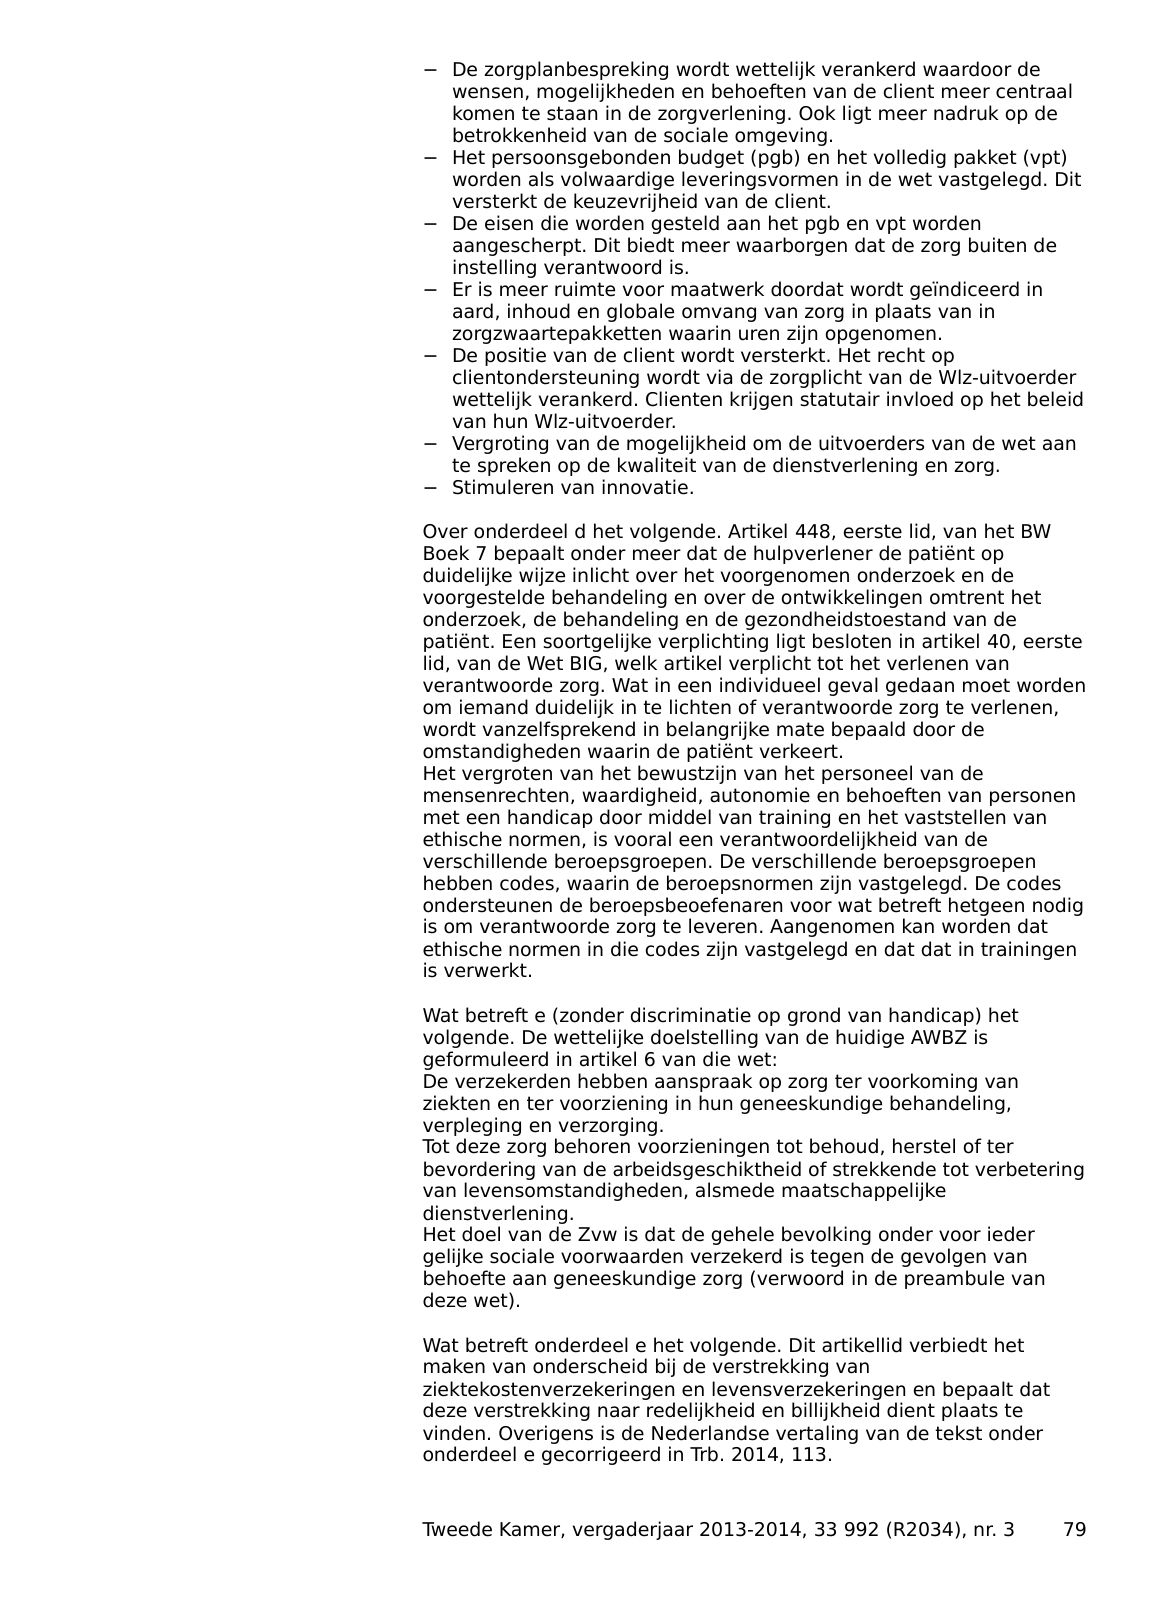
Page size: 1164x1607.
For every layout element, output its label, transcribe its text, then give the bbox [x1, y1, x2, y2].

text − Er is meer ruimte voor maatwerk doordat wordt geïndiceerd in aard, inhoud en globale omvang van zorg in plaats van in zorgzwaartepakketten waarin uren zijn opgenomen. [422, 279, 1087, 345]
text Wat betreft onderdeel e het volgende. Dit artikellid verbiedt het maken van onderscheid bij de verstrekking van ziektekostenverzekeringen en levensverzekeringen en bepaalt dat deze verstrekking naar redelijkheid en billijkheid dient plaats te vinden. Overigens is de Nederlandse vertaling van de tekst onder onderdeel e gecorrigeerd in Trb. 2014, 113. [422, 1334, 1087, 1466]
text − De zorgplanbespreking wordt wettelijk verankerd waardoor de wensen, mogelijkheden en behoeften van de client meer centraal komen te staan in de zorgverlening. Ook ligt meer nadruk op de betrokkenheid van de sociale omgeving. [422, 59, 1087, 147]
text Het doel van de Zvw is dat de gehele bevolking onder voor ieder gelijke sociale voorwaarden verzekerd is tegen de gevolgen van behoefte aan geneeskundige zorg (verwoord in de preambule van deze wet). [422, 1224, 1087, 1312]
text − Het persoonsgebonden budget (pgb) en het volledig pakket (vpt) worden als volwaardige leveringsvormen in de wet vastgelegd. Dit versterkt de keuzevrijheid van de client. [422, 147, 1087, 213]
text Over onderdeel d het volgende. Artikel 448, eerste lid, van het BW Boek 7 bepaalt onder meer dat de hulpverlener de patiënt op duidelijke wijze inlicht over het voorgenomen onderzoek en de voorgestelde behandeling en over de ontwikkelingen omtrent het onderzoek, de behandeling en de gezondheidstoestand van de patiënt. Een soortgelijke verplichting ligt besloten in artikel 40, eerste lid, van de Wet BIG, welk artikel verplicht tot het verlenen van verantwoorde zorg. Wat in een individueel geval gedaan moet worden om iemand duidelijk in te lichten of verantwoorde zorg te verlenen, wordt vanzelfsprekend in belangrijke mate bepaald door de omstandigheden waarin de patiënt verkeert. [422, 521, 1087, 763]
text Wat betreft e (zonder discriminatie op grond van handicap) het volgende. De wettelijke doelstelling van de huidige AWBZ is geformuleerd in artikel 6 van die wet: [422, 1004, 1087, 1071]
text − Vergroting van de mogelijkheid om de uitvoerders van de wet aan te spreken op de kwaliteit van de dienstverlening en zorg. [422, 433, 1087, 477]
text − De eisen die worden gesteld aan het pgb en vpt worden aangescherpt. Dit biedt meer waarborgen dat de zorg buiten de instelling verantwoord is. [422, 213, 1087, 279]
text De verzekerden hebben aanspraak op zorg ter voorkoming van ziekten en ter voorziening in hun geneeskundige behandeling, verpleging en verzorging. [422, 1071, 1087, 1136]
text − Stimuleren van innovatie. [422, 477, 1087, 499]
text Tot deze zorg behoren voorzieningen tot behoud, herstel of ter bevordering van de arbeidsgeschiktheid of strekkende tot verbetering van levensomstandigheden, alsmede maatschappelijke dienstverlening. [422, 1136, 1087, 1224]
text Het vergroten van het bewustzijn van het personeel van de mensenrechten, waardigheid, autonomie en behoeften van personen met een handicap door middel van training en het vaststellen van ethische normen, is vooral een verantwoordelijkheid van de verschillende beroepsgroepen. De verschillende beroepsgroepen hebben codes, waarin de beroepsnormen zijn vastgelegd. De codes ondersteunen de beroepsbeoefenaren voor wat betreft hetgeen nodig is om verantwoorde zorg te leveren. Aangenomen kan worden dat ethische normen in die codes zijn vastgelegd en dat dat in trainingen is verwerkt. [422, 763, 1087, 982]
text − De positie van de client wordt versterkt. Het recht op clientondersteuning wordt via de zorgplicht van de Wlz-uitvoerder wettelijk verankerd. Clienten krijgen statutair invloed op het beleid van hun Wlz-uitvoerder. [422, 345, 1087, 433]
